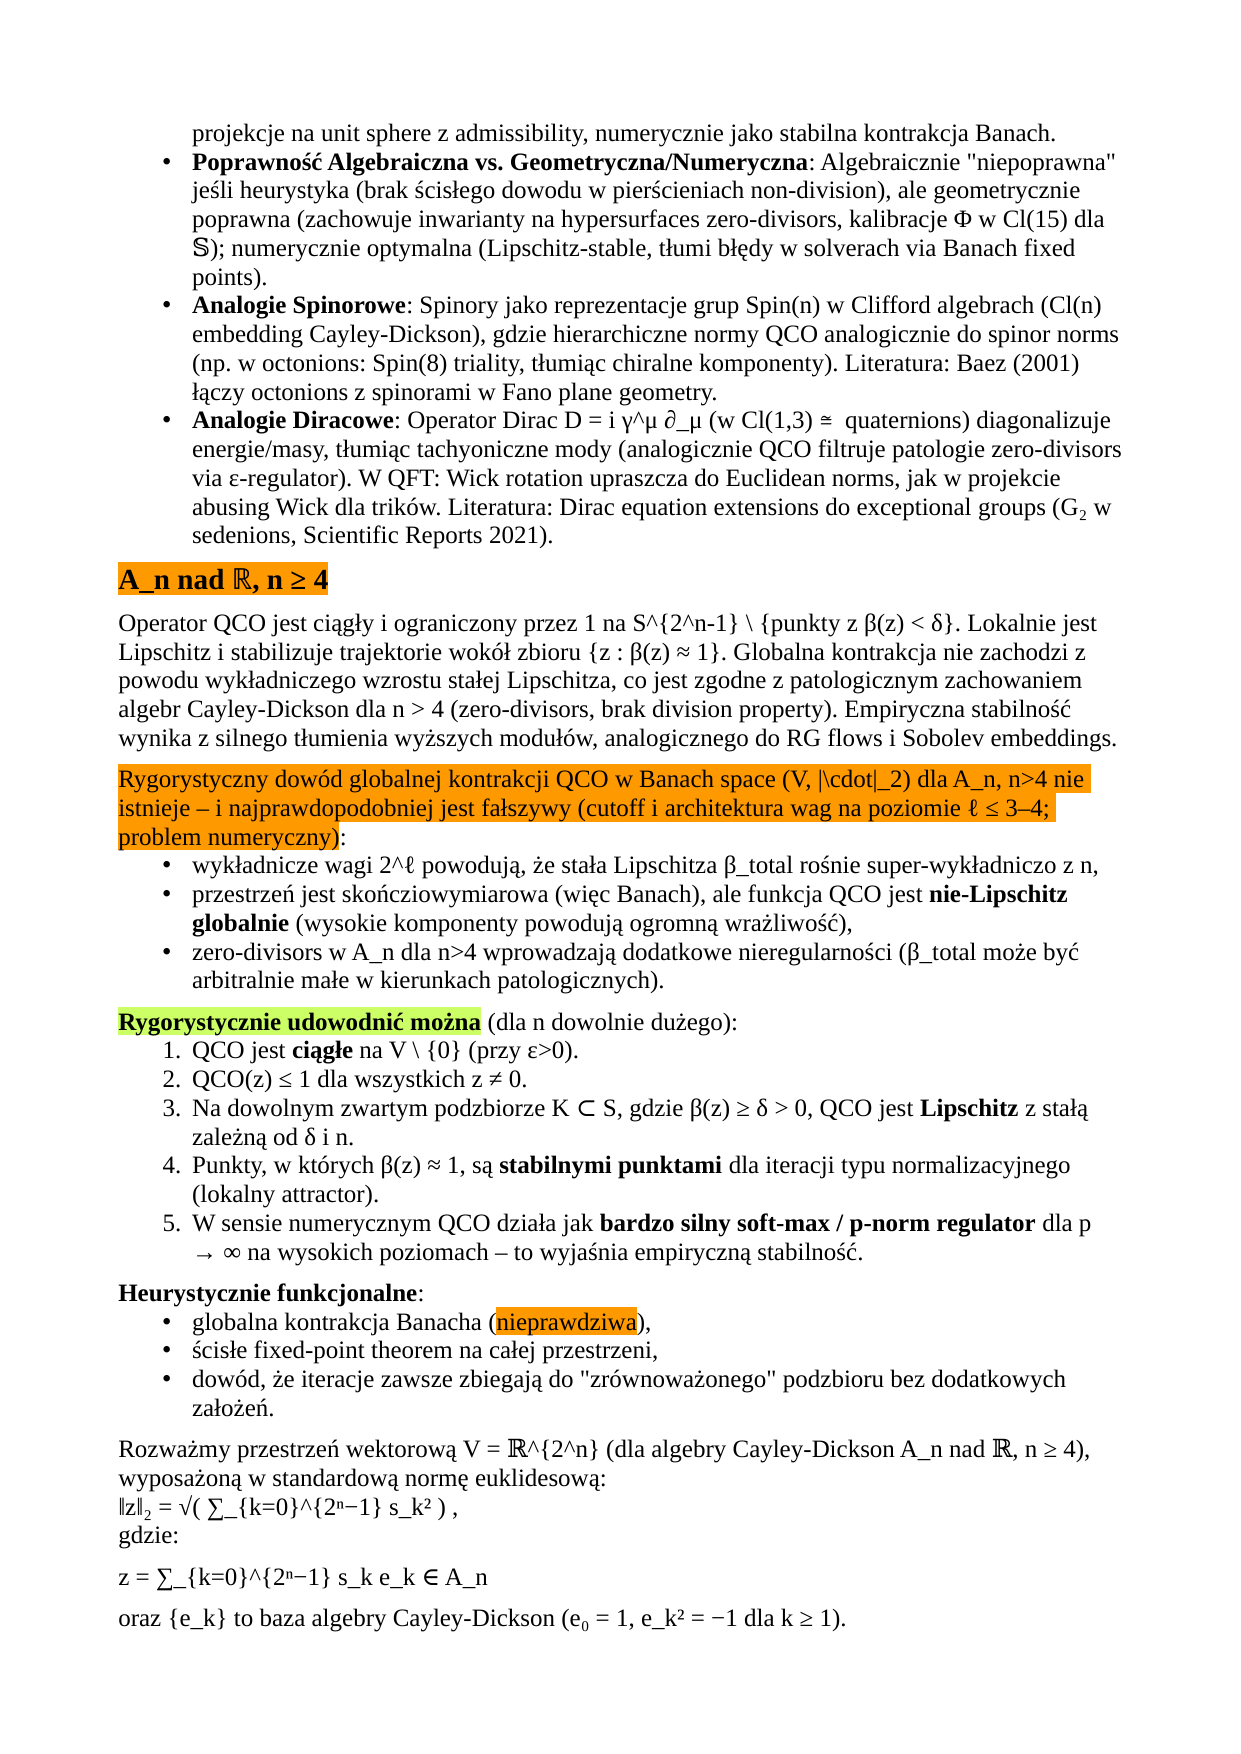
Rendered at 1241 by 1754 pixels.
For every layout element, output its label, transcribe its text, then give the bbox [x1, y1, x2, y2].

list projekcje na unit sphere z admissibility, numerycznie jako stabilna kontrakcja Banach. [162, 118, 1122, 147]
list QCO(z) ≤ 1 dla wszystkich z ≠ 0. [162, 1064, 1122, 1093]
list Punkty, w których β(z) ≈ 1, są stabilnymi punktami dla iteracji typu normalizacyjnego (lokalny attractor). [162, 1150, 1122, 1208]
text Rozważmy przestrzeń wektorową V = ℝ^{2^n} (dla algebry Cayley-Dickson A_n nad ℝ, n ≥ 4), wyposażoną w standardową normę euklidesową: [118, 1434, 1122, 1492]
list przestrzeń jest skończiowymiarowa (więc Banach), ale funkcja QCO jest nie-Lipschitz globalnie (wysokie komponenty powodują ogromną wrażliwość), [162, 879, 1122, 937]
list Analogie Spinorowe: Spinory jako reprezentacje grup Spin(n) w Clifford algebrach (Cl(n) embedding Cayley-Dickson), gdzie hierarchiczne normy QCO analogicznie do spinor norms (np. w octonions: Spin(8) triality, tłumiąc chiralne komponenty). Literatura: Baez (2001) łączy octonions z spinorami w Fano plane geometry. [162, 291, 1122, 406]
text Heurystycznie funkcjonalne: [118, 1278, 1122, 1307]
text gdzie: [118, 1520, 1122, 1549]
list Analogie Diracowe: Operator Dirac D = i γ^μ ∂_μ (w Cl(1,3) ≅ quaternions) diagonalizuje energie/masy, tłumiąc tachyoniczne mody (analogicznie QCO filtruje patologie zero-divisors via ε-regulator). W QFT: Wick rotation upraszcza do Euclidean norms, jak w projekcie abusing Wick dla trików. Literatura: Dirac equation extensions do exceptional groups (G₂ w sedenions, Scientific Reports 2021). [162, 406, 1122, 549]
text A_n nad ℝ, n ≥ 4 [118, 562, 1122, 595]
list dowód, że iteracje zawsze zbiegają do "zrównoważonego" podzbioru bez dodatkowych założeń. [162, 1364, 1122, 1422]
list Na dowolnym zwartym podzbiorze K ⊂ S, gdzie β(z) ≥ δ > 0, QCO jest Lipschitz z stałą zależną od δ i n. [162, 1093, 1122, 1150]
list wykładnicze wagi 2^ℓ powodują, że stała Lipschitza β_total rośnie super-wykładniczo z n, [162, 850, 1122, 879]
text Operator QCO jest ciągły i ograniczony przez 1 na S^{2^n-1} \ {punkty z β(z) < δ}. Lokalnie jest Lipschitz i stabilizuje trajektorie wokół zbioru {z : β(z) ≈ 1}. Globalna kontrakcja nie zachodzi z powodu wykładniczego wzrostu stałej Lipschitza, co jest zgodne z patologicznym zachowaniem algebr Cayley-Dickson dla n > 4 (zero-divisors, brak division property). Empiryczna stabilność wynika z silnego tłumienia wyższych modułów, analogicznego do RG flows i Sobolev embeddings. [118, 608, 1122, 752]
text ‖z‖₂ = √( ∑_{k=0}^{2ⁿ−1} s_k² ) , [118, 1492, 1122, 1520]
list QCO jest ciągłe na V \ {0} (przy ε>0). [162, 1035, 1122, 1064]
text Rygorystycznie udowodnić można (dla n dowolnie dużego): [118, 1007, 1122, 1035]
list Poprawność Algebraiczna vs. Geometryczna/Numeryczna: Algebraicznie "niepoprawna" jeśli heurystyka (brak ścisłego dowodu w pierścieniach non-division), ale geometrycznie poprawna (zachowuje inwarianty na hypersurfaces zero-divisors, kalibracje Φ w Cl(15) dla 𝕊); numerycznie optymalna (Lipschitz-stable, tłumi błędy w solverach via Banach fixed points). [162, 147, 1122, 291]
text z = ∑_{k=0}^{2ⁿ−1} s_k e_k ∈ A_n [118, 1562, 1122, 1590]
list zero-divisors w A_n dla n>4 wprowadzają dodatkowe nieregularności (β_total może być arbitralnie małe w kierunkach patologicznych). [162, 937, 1122, 994]
list ścisłe fixed-point theorem na całej przestrzeni, [162, 1335, 1122, 1364]
list globalna kontrakcja Banacha (nieprawdziwa), [162, 1307, 1122, 1335]
list W sensie numerycznym QCO działa jak bardzo silny soft-max / p-norm regulator dla p → ∞ na wysokich poziomach – to wyjaśnia empiryczną stabilność. [162, 1208, 1122, 1265]
text oraz {e_k} to baza algebry Cayley-Dickson (e₀ = 1, e_k² = −1 dla k ≥ 1). [118, 1603, 1122, 1632]
text Rygorystyczny dowód globalnej kontrakcji QCO w Banach space (V, |\cdot|_2) dla A_n, n>4 nie istnieje – i najprawdopodobniej jest fałszywy (cutoff i architektura wag na poziomie ℓ ≤ 3–4; problem numeryczny): [118, 764, 1122, 850]
